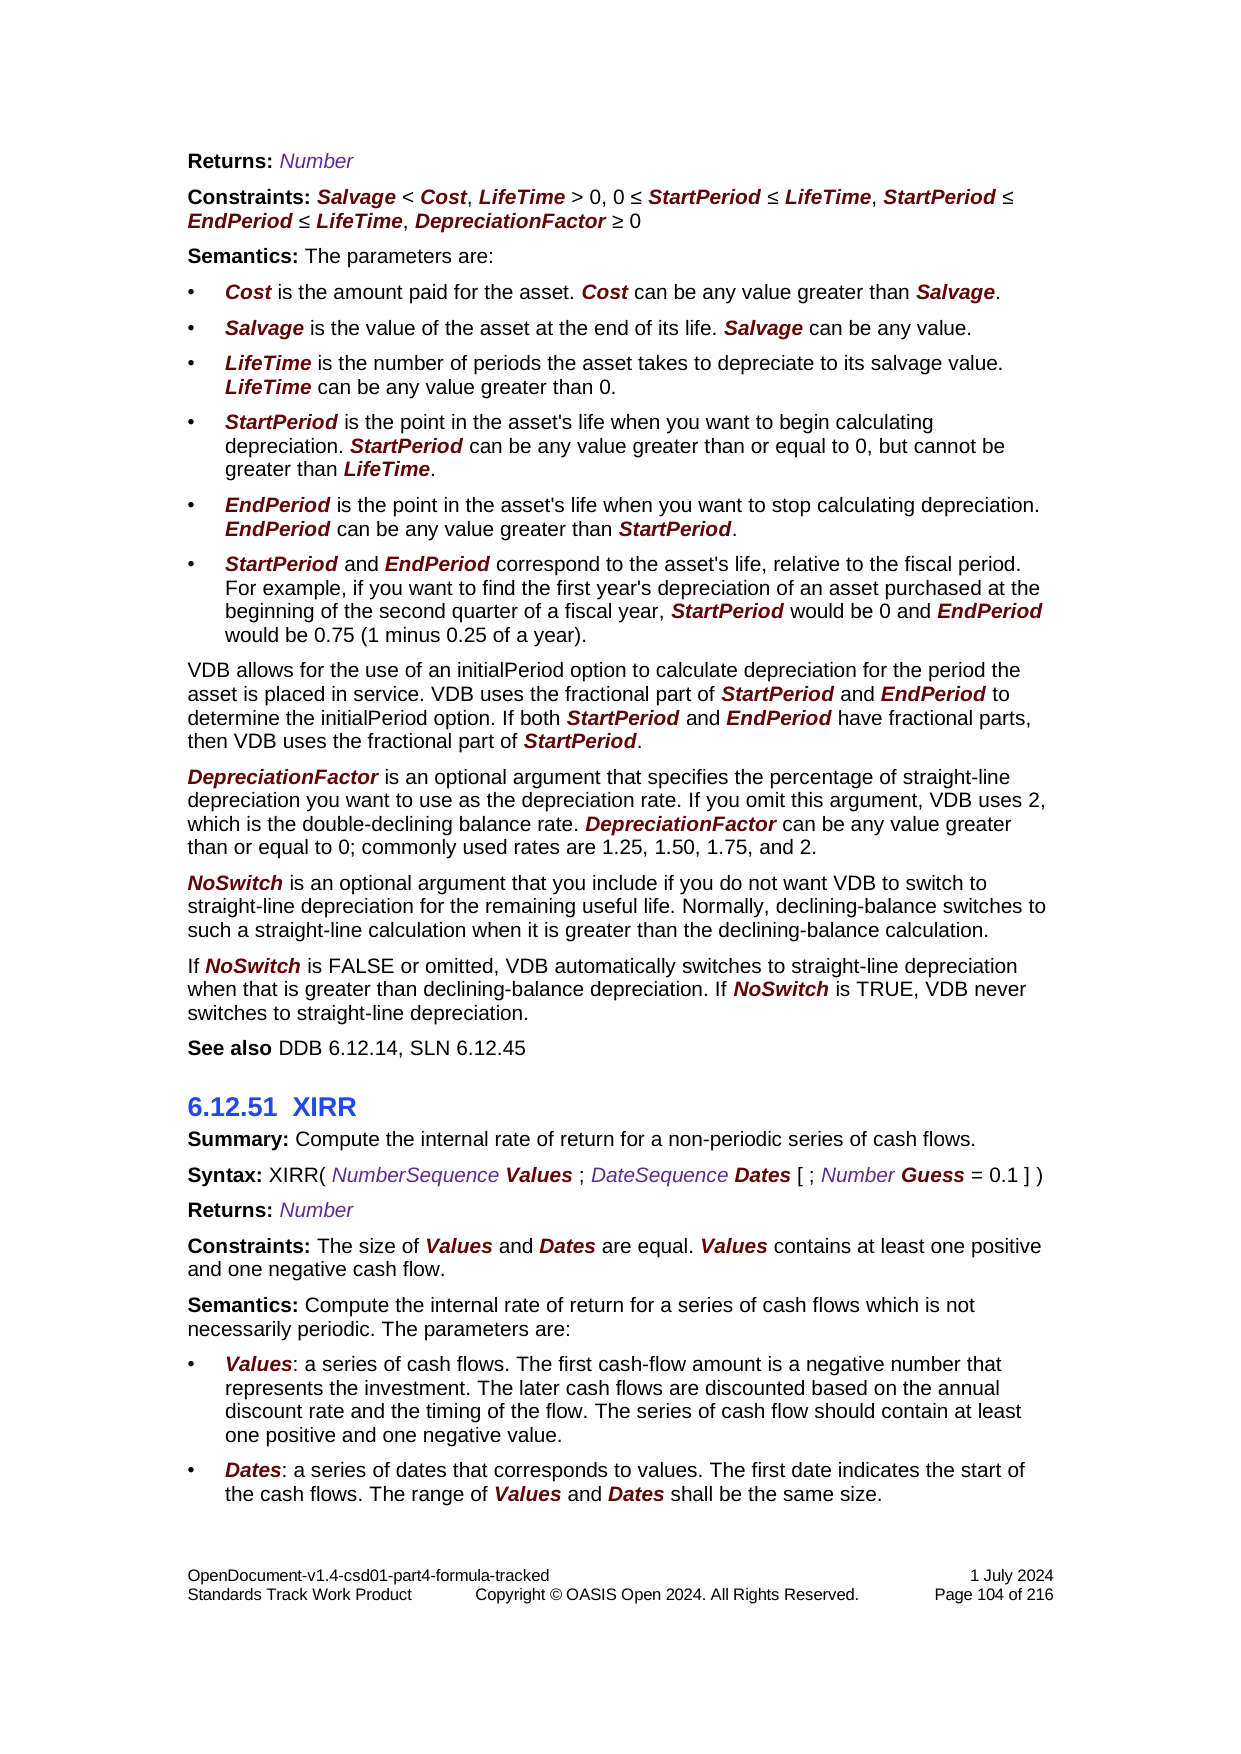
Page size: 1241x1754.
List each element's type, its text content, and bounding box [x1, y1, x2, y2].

list Salvage is the value of the asset at the end of its life. Salvage can be any value. [187, 316, 1053, 339]
list Values: a series of cash flows. The first cash-flow amount is a negative number that represents the investment. The later cash flows are discounted based on the annual discount rate and the timing of the flow. The series of cash flow should contain at least one positive and one negative value. [187, 1353, 1053, 1447]
list Dates: a series of dates that corresponds to values. The first date indicates the start of the cash flows. The range of Values and Dates shall be the same size. [187, 1459, 1053, 1506]
list LifeTime is the number of periods the asset takes to depreciate to its salvage value. LifeTime can be any value greater than 0. [187, 352, 1053, 399]
text If NoSwitch is FALSE or omitted, VDB automatically switches to straight-line depreciation when that is greater than declining-balance depreciation. If NoSwitch is TRUE, VDB never switches to straight-line depreciation. [187, 954, 1053, 1025]
text DepreciationFactor is an optional argument that specifies the percentage of straight-line depreciation you want to use as the depreciation rate. If you omit this argument, VDB uses 2, which is the double-declining balance rate. DepreciationFactor can be any value greater than or equal to 0; commonly used rates are 1.25, 1.50, 1.75, and 2. [187, 765, 1053, 859]
text Semantics: Compute the internal rate of return for a series of cash flows which is not necessarily periodic. The parameters are: [187, 1293, 1053, 1341]
list Cost is the amount paid for the asset. Cost can be any value greater than Salvage. [187, 280, 1053, 304]
text See also DDB 6.12.14, SLN 6.12.45 [187, 1037, 1053, 1060]
list StartPeriod and EndPeriod correspond to the asset's life, relative to the fiscal period. For example, if you want to find the first year's depreciation of an asset purchased at the beginning of the second quarter of a fiscal year, StartPeriod would be 0 and EndPeriod would be 0.75 (1 minus 0.25 of a year). [187, 553, 1053, 647]
text VDB allows for the use of an initialPeriod option to calculate depreciation for the period the asset is placed in service. VDB uses the fractional part of StartPeriod and EndPeriod to determine the initialPeriod option. If both StartPeriod and EndPeriod have fractional parts, then VDB uses the fractional part of StartPeriod. [187, 659, 1053, 753]
text Syntax: XIRR( NumberSequence Values ; DateSequence Dates [ ; Number Guess = 0.1 ] ) [187, 1163, 1053, 1187]
text Returns: Number [187, 1199, 1053, 1222]
text Semantics: The parameters are: [187, 245, 1053, 268]
text Summary: Compute the internal rate of return for a non-periodic series of cash flows. [187, 1127, 1053, 1151]
list StartPeriod is the point in the asset's life when you want to begin calculating depreciation. StartPeriod can be any value greater than or equal to 0, but cannot be greater than LifeTime. [187, 411, 1053, 481]
list EndPeriod is the point in the asset's life when you want to stop calculating depreciation. EndPeriod can be any value greater than StartPeriod. [187, 493, 1053, 541]
subtitle XIRR [187, 1091, 1053, 1121]
text Returns: Number [187, 150, 1053, 173]
text NoSwitch is an optional argument that you include if you do not want VDB to switch to straight-line depreciation for the remaining useful life. Normally, declining-balance switches to such a straight-line calculation when it is greater than the declining-balance calculation. [187, 871, 1053, 942]
text Constraints: The size of Values and Dates are equal. Values contains at least one positive and one negative cash flow. [187, 1234, 1053, 1281]
text Constraints: Salvage < Cost, LifeTime > 0, 0 ≤ StartPeriod ≤ LifeTime, StartPeriod ≤ EndPeriod ≤ LifeTime, DepreciationFactor ≥ 0 [187, 186, 1053, 233]
